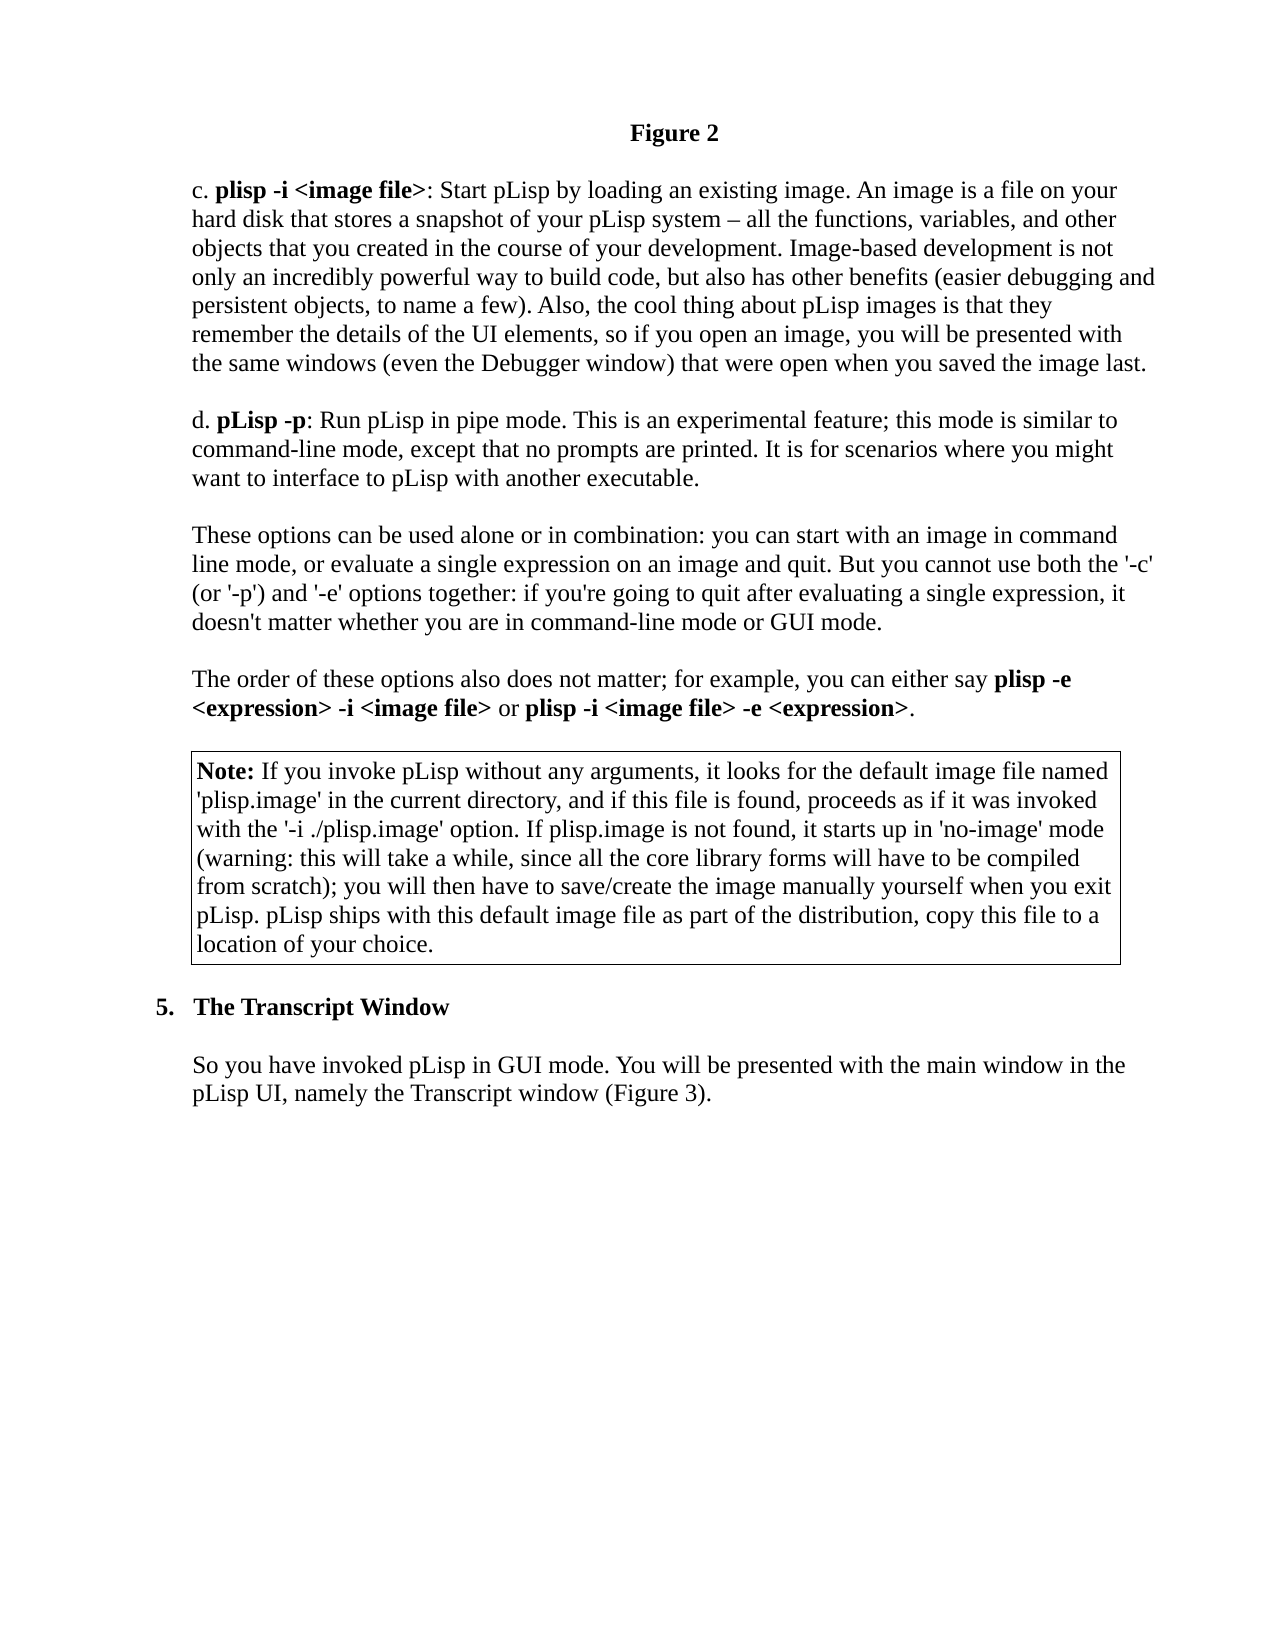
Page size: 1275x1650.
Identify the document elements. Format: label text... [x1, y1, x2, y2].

text The order of these options also does not matter; for example, you can either say plisp -e <expression> -i <image file> or plisp -i <image file> -e <expression>. [192, 664, 1157, 722]
table_header Note: If you invoke pLisp without any arguments, it looks for the default image file named 'plisp.image' in the current directory, and if this file is found, proceeds as if it was invoked with the '-i ./plisp.image' option. If plisp.image is not found, it starts up in 'no-image' mode (warning: this will take a while, since all the core library forms will have to be compiled from scratch); you will then have to save/create the image manually yourself when you exit pLisp. pLisp ships with this default image file as part of the distribution, copy this file to a location of your choice. [192, 752, 1120, 963]
text So you have invoked pLisp in GUI mode. You will be presented with the main window in the pLisp UI, namely the Transcript window (Figure 3). [118, 1050, 1157, 1107]
text These options can be used alone or in combination: you can start with an image in command line mode, or evaluate a single expression on an image and quit. But you cannot use both the '-c' (or '-p') and '-e' options together: if you're going to quit after evaluating a single expression, it doesn't matter whether you are in command-line mode or GUI mode. [192, 521, 1157, 636]
text c. plisp -i <image file>: Start pLisp by loading an existing image. An image is a file on your hard disk that stores a snapshot of your pLisp system – all the functions, variables, and other objects that you created in the course of your development. Image-based development is not only an incredibly powerful way to build code, but also has other benefits (easier debugging and persistent objects, to name a few). Also, the cool thing about pLisp images is that they remember the details of the UI elements, so if you open an image, you will be presented with the same windows (even the Debugger window) that were open when you saved the image last. [192, 176, 1157, 377]
text d. pLisp -p: Run pLisp in pipe mode. This is an experimental feature; this mode is similar to command-line mode, except that no prompts are printed. It is for scenarios where you might want to interface to pLisp with another executable. [192, 406, 1157, 492]
list The Transcript Window [156, 992, 1157, 1021]
text Figure 2 [192, 118, 1157, 147]
